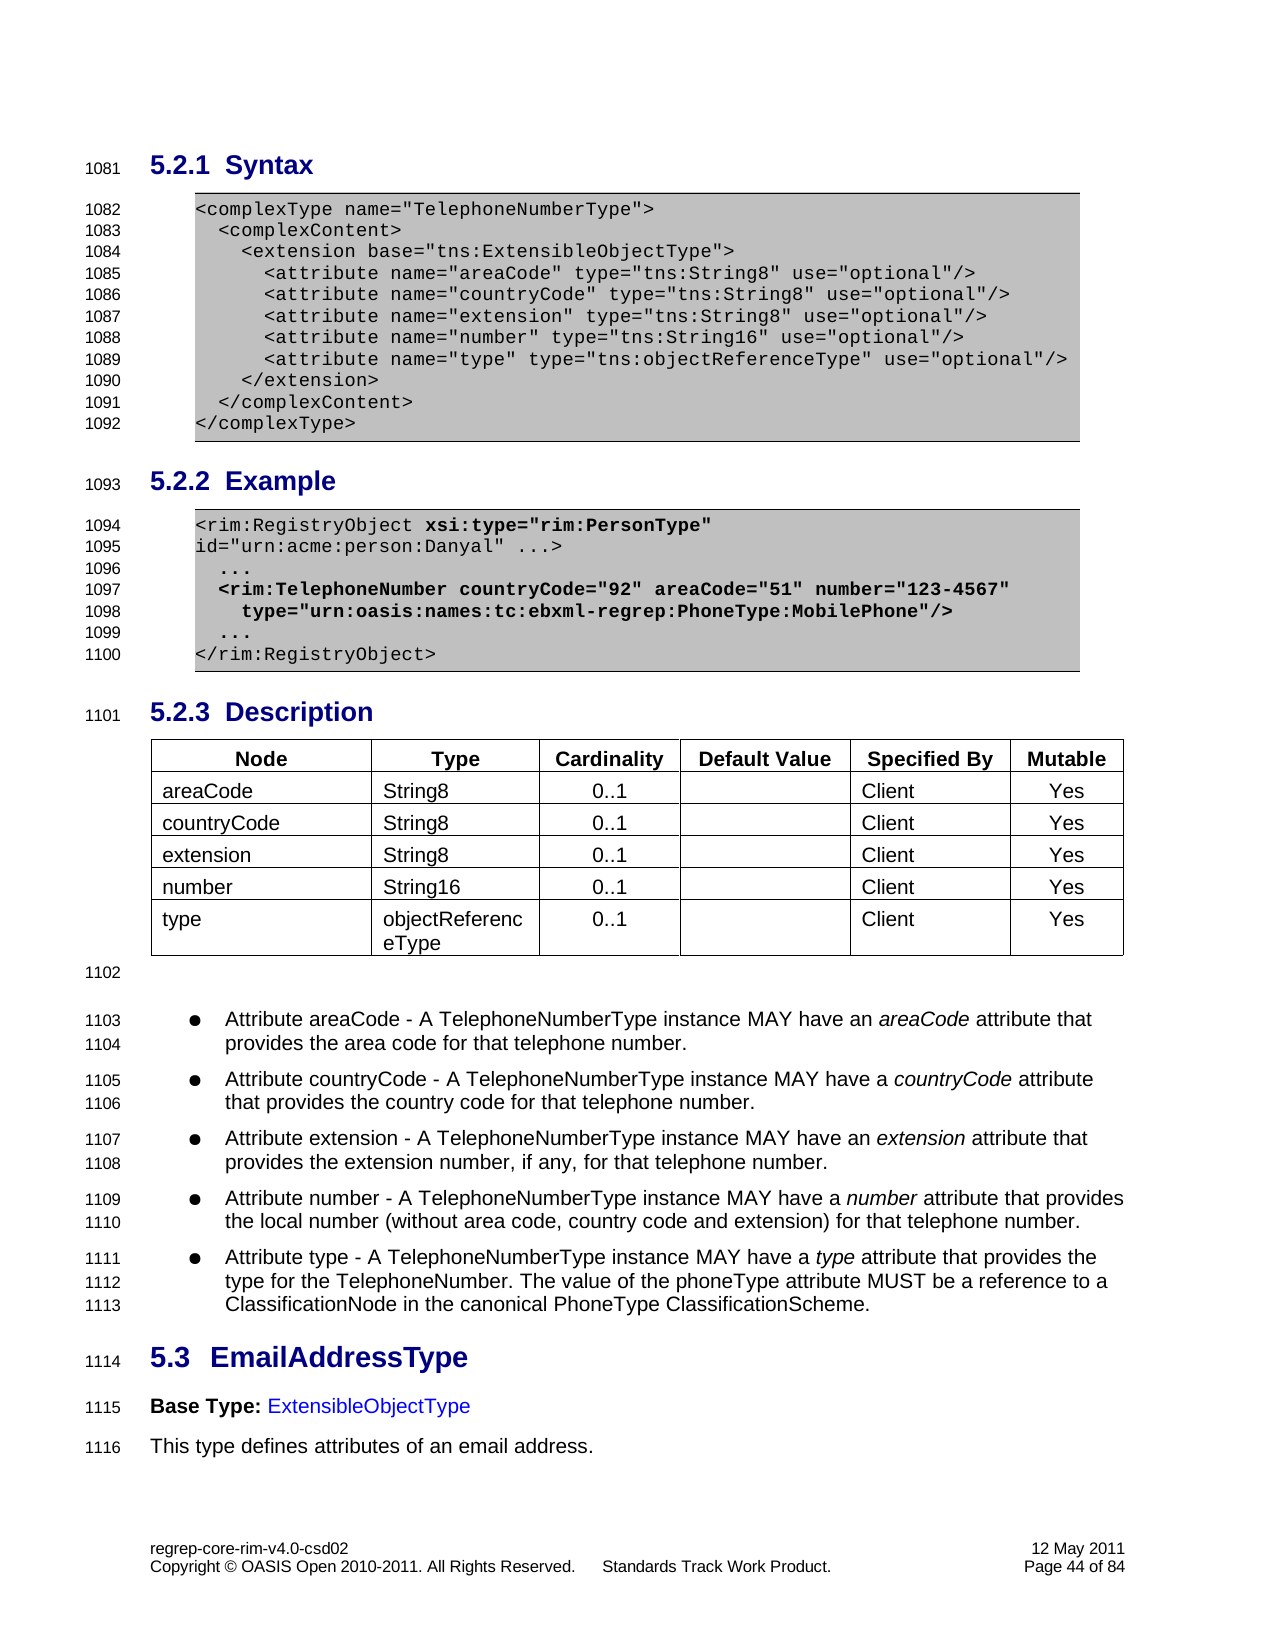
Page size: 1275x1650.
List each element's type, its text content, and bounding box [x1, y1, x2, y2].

text </complexContent> [195, 386, 1080, 407]
table_cell 0..1 [540, 868, 679, 899]
table_cell Yes [1011, 836, 1123, 867]
text <attribute name="extension" type="tns:String8" use="optional"/> [195, 300, 1080, 321]
text <attribute name="type" type="tns:objectReferenceType" use="optional"/> [195, 343, 1080, 364]
table_cell 0..1 [540, 772, 679, 803]
text <attribute name="countryCode" type="tns:String8" use="optional"/> [195, 278, 1080, 300]
table_cell [681, 804, 850, 835]
text ... [195, 616, 1080, 637]
subtitle EmailAddressType [150, 1341, 1125, 1374]
text <attribute name="number" type="tns:String16" use="optional"/> [195, 321, 1080, 343]
table_cell [681, 772, 850, 803]
table_cell [681, 868, 850, 899]
text <rim:TelephoneNumber countryCode="92" areaCode="51" number="123-4567" [195, 573, 1080, 594]
text <extension base="tns:ExtensibleObjectType"> [195, 235, 1080, 257]
table_cell Client [851, 804, 1010, 835]
table_cell [681, 836, 850, 867]
table_header Type [372, 740, 539, 771]
list Attribute type - A TelephoneNumberType instance MAY have a type attribute that provides the type for the TelephoneNumber. The value of the phoneType attribute MUST be a reference to a ClassificationNode in the canonical PhoneType ClassificationScheme. [187, 1246, 1125, 1316]
table_cell 0..1 [540, 900, 679, 955]
table_cell countryCode [152, 804, 371, 835]
table_cell String8 [372, 836, 539, 867]
table_header Cardinality [540, 740, 679, 771]
table_cell String8 [372, 804, 539, 835]
text This type defines attributes of an email address. [150, 1435, 1125, 1458]
text <rim:RegistryObject xsi:type="rim:PersonType" id="urn:acme:person:Danyal" ...> [195, 510, 1080, 552]
table_cell String8 [372, 772, 539, 803]
table_header Default Value [681, 740, 850, 771]
text <complexContent> [195, 214, 1080, 235]
table_cell extension [152, 836, 371, 867]
table_cell Client [851, 868, 1010, 899]
text </rim:RegistryObject> [195, 637, 1080, 671]
subtitle Example [150, 466, 1125, 496]
text type="urn:oasis:names:tc:ebxml-regrep:PhoneType:MobilePhone"/> [195, 594, 1080, 616]
table_cell Yes [1011, 772, 1123, 803]
text Base Type: ExtensibleObjectType [150, 1395, 1125, 1418]
table_cell Yes [1011, 804, 1123, 835]
table_cell Client [851, 836, 1010, 867]
list Attribute number - A TelephoneNumberType instance MAY have a number attribute that provides the local number (without area code, country code and extension) for that telephone number. [187, 1186, 1125, 1233]
table_cell Yes [1011, 868, 1123, 899]
table_cell areaCode [152, 772, 371, 803]
table_cell type [152, 900, 371, 955]
subtitle Syntax [150, 150, 1125, 180]
table_cell objectReferenceType [372, 900, 539, 955]
table_cell Yes [1011, 900, 1123, 955]
table_cell Client [851, 772, 1010, 803]
table_header Mutable [1011, 740, 1123, 771]
list Attribute extension - A TelephoneNumberType instance MAY have an extension attribute that provides the extension number, if any, for that telephone number. [187, 1127, 1125, 1174]
table_cell [681, 900, 850, 955]
table_cell String16 [372, 868, 539, 899]
list Attribute areaCode - A TelephoneNumberType instance MAY have an areaCode attribute that provides the area code for that telephone number. [187, 1007, 1125, 1054]
text </complexType> [195, 407, 1080, 441]
table_cell Client [851, 900, 1010, 955]
table_cell 0..1 [540, 804, 679, 835]
text <complexType name="TelephoneNumberType"> [195, 194, 1080, 214]
table_header Specified By [851, 740, 1010, 771]
text </extension> [195, 364, 1080, 386]
subtitle Description [150, 697, 1125, 727]
text <attribute name="areaCode" type="tns:String8" use="optional"/> [195, 257, 1080, 278]
list Attribute countryCode - A TelephoneNumberType instance MAY have a countryCode attribute that provides the country code for that telephone number. [187, 1067, 1125, 1114]
table_header Node [152, 740, 371, 771]
table_cell number [152, 868, 371, 899]
text ... [195, 552, 1080, 573]
table_cell 0..1 [540, 836, 679, 867]
